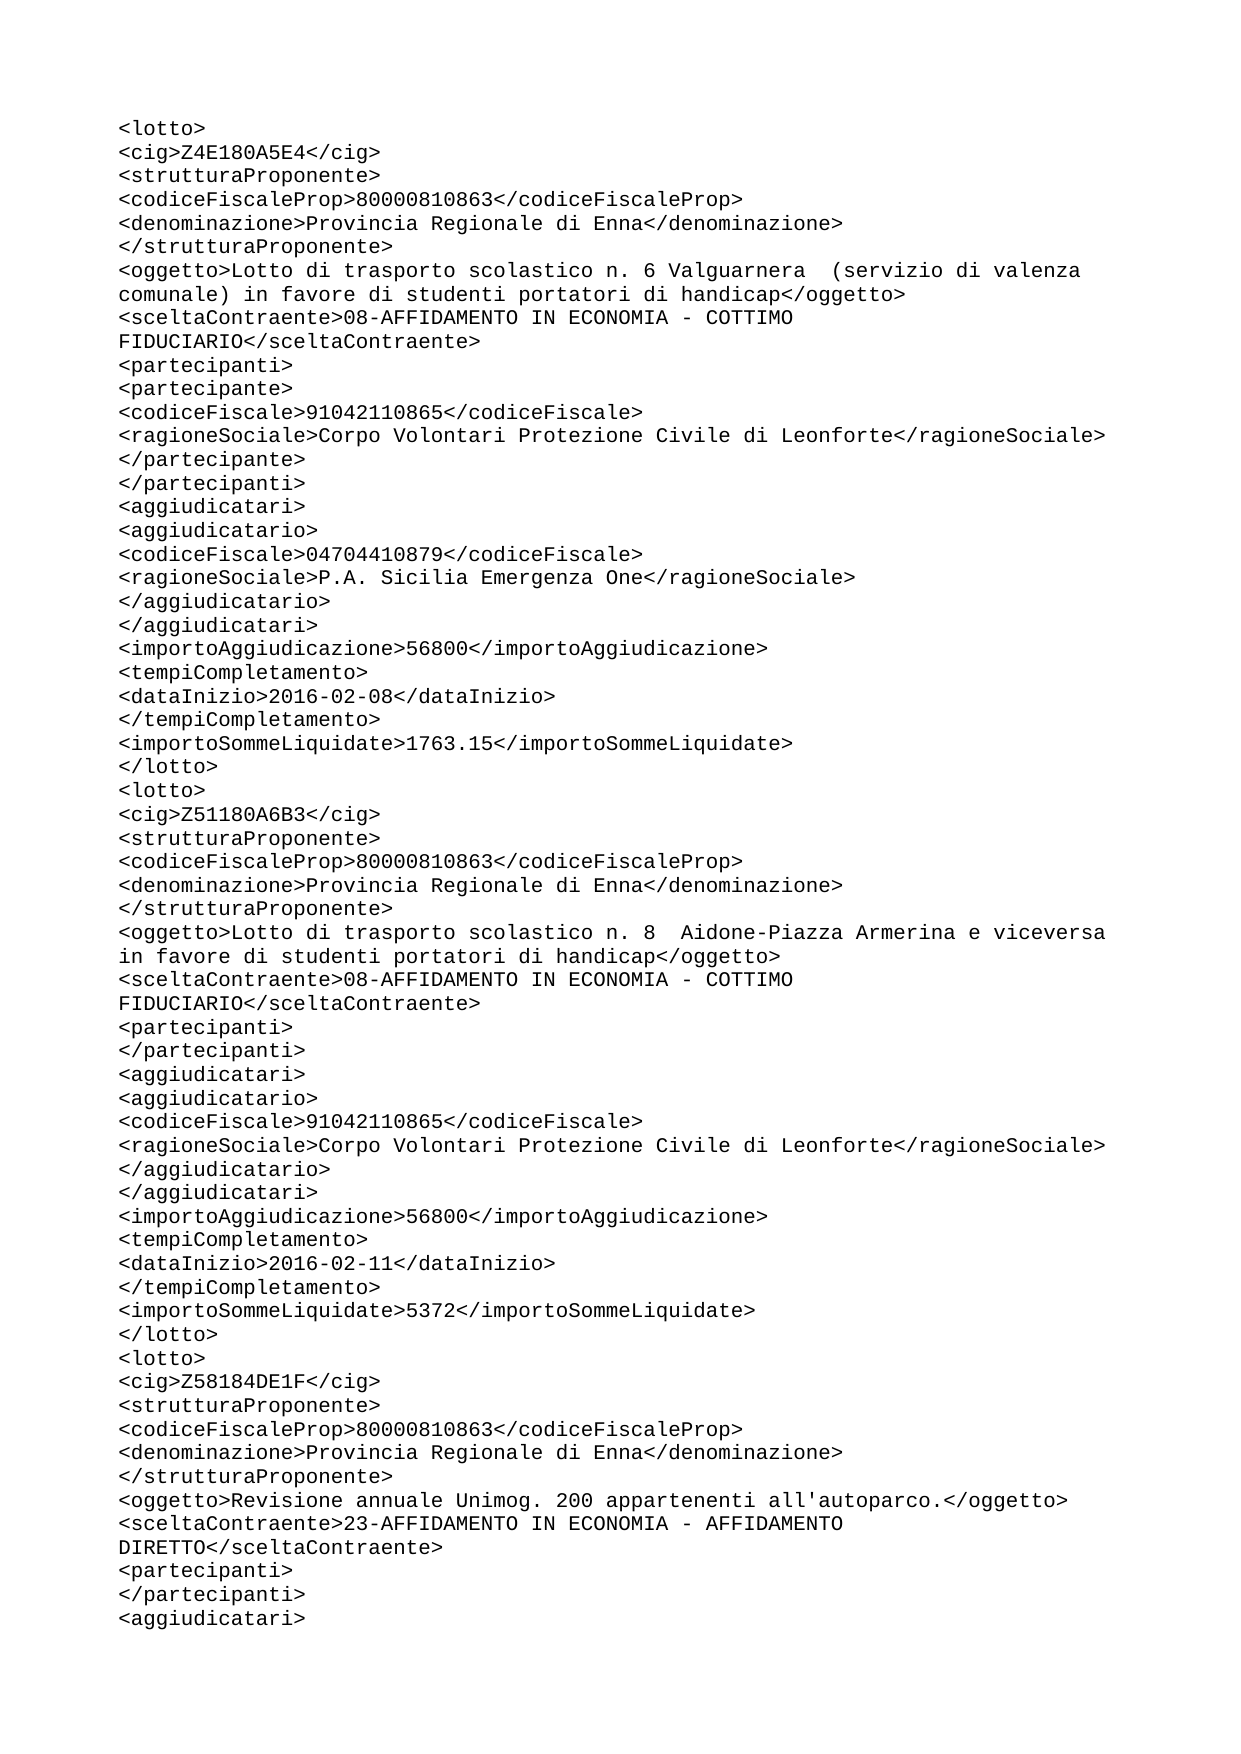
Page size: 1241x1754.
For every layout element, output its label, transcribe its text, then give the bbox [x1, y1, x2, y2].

text </lotto> [118, 1324, 1122, 1348]
text <lotto> [118, 780, 1122, 804]
text </strutturaProponente> [118, 236, 1122, 260]
text <partecipanti> [118, 1017, 1122, 1040]
text <strutturaProponente> [118, 1395, 1122, 1419]
text </aggiudicatari> [118, 1182, 1122, 1206]
text <sceltaContraente>23-AFFIDAMENTO IN ECONOMIA - AFFIDAMENTO DIRETTO</sceltaContraente> [118, 1513, 1122, 1561]
text <cig>Z4E180A5E4</cig> [118, 142, 1122, 165]
text <oggetto>Lotto di trasporto scolastico n. 6 Valguarnera (servizio di valenza comunale) in favore di studenti portatori di handicap</oggetto> [118, 260, 1122, 307]
text <denominazione>Provincia Regionale di Enna</denominazione> [118, 875, 1122, 898]
text <aggiudicatari> [118, 1064, 1122, 1088]
text <strutturaProponente> [118, 165, 1122, 189]
text <aggiudicatari> [118, 496, 1122, 520]
text <denominazione>Provincia Regionale di Enna</denominazione> [118, 1442, 1122, 1466]
text <codiceFiscale>91042110865</codiceFiscale> [118, 402, 1122, 426]
text </partecipanti> [118, 1040, 1122, 1064]
text <dataInizio>2016-02-11</dataInizio> [118, 1253, 1122, 1277]
text <aggiudicatari> [118, 1608, 1122, 1631]
text <cig>Z51180A6B3</cig> [118, 804, 1122, 827]
text </partecipanti> [118, 473, 1122, 496]
text </strutturaProponente> [118, 898, 1122, 922]
text <oggetto>Revisione annuale Unimog. 200 appartenenti all'autoparco.</oggetto> [118, 1489, 1122, 1513]
text <sceltaContraente>08-AFFIDAMENTO IN ECONOMIA - COTTIMO FIDUCIARIO</sceltaContraente> [118, 969, 1122, 1017]
text <partecipante> [118, 378, 1122, 402]
text </aggiudicatario> [118, 591, 1122, 615]
text <denominazione>Provincia Regionale di Enna</denominazione> [118, 213, 1122, 236]
text <importoSommeLiquidate>1763.15</importoSommeLiquidate> [118, 733, 1122, 757]
text </tempiCompletamento> [118, 1277, 1122, 1300]
text <importoAggiudicazione>56800</importoAggiudicazione> [118, 638, 1122, 662]
text </partecipante> [118, 449, 1122, 473]
text <partecipanti> [118, 354, 1122, 378]
text <codiceFiscale>91042110865</codiceFiscale> [118, 1111, 1122, 1135]
text <lotto> [118, 1348, 1122, 1371]
text <ragioneSociale>Corpo Volontari Protezione Civile di Leonforte</ragioneSociale> [118, 426, 1122, 449]
text <lotto> [118, 118, 1122, 142]
text <codiceFiscaleProp>80000810863</codiceFiscaleProp> [118, 851, 1122, 875]
text <codiceFiscale>04704410879</codiceFiscale> [118, 544, 1122, 567]
text <importoAggiudicazione>56800</importoAggiudicazione> [118, 1206, 1122, 1229]
text <tempiCompletamento> [118, 662, 1122, 686]
text <aggiudicatario> [118, 520, 1122, 544]
text </aggiudicatario> [118, 1158, 1122, 1182]
text <partecipanti> [118, 1561, 1122, 1584]
text </strutturaProponente> [118, 1466, 1122, 1489]
text </aggiudicatari> [118, 615, 1122, 638]
text <sceltaContraente>08-AFFIDAMENTO IN ECONOMIA - COTTIMO FIDUCIARIO</sceltaContraente> [118, 307, 1122, 354]
text <codiceFiscaleProp>80000810863</codiceFiscaleProp> [118, 189, 1122, 213]
text <aggiudicatario> [118, 1088, 1122, 1111]
text <importoSommeLiquidate>5372</importoSommeLiquidate> [118, 1300, 1122, 1324]
text </tempiCompletamento> [118, 709, 1122, 733]
text <strutturaProponente> [118, 827, 1122, 851]
text </partecipanti> [118, 1584, 1122, 1608]
text <ragioneSociale>Corpo Volontari Protezione Civile di Leonforte</ragioneSociale> [118, 1135, 1122, 1158]
text <tempiCompletamento> [118, 1229, 1122, 1253]
text <cig>Z58184DE1F</cig> [118, 1371, 1122, 1395]
text <ragioneSociale>P.A. Sicilia Emergenza One</ragioneSociale> [118, 567, 1122, 591]
text <dataInizio>2016-02-08</dataInizio> [118, 686, 1122, 709]
text <codiceFiscaleProp>80000810863</codiceFiscaleProp> [118, 1419, 1122, 1442]
text </lotto> [118, 757, 1122, 780]
text <oggetto>Lotto di trasporto scolastico n. 8 Aidone-Piazza Armerina e viceversa in favore di studenti portatori di handicap</oggetto> [118, 922, 1122, 969]
